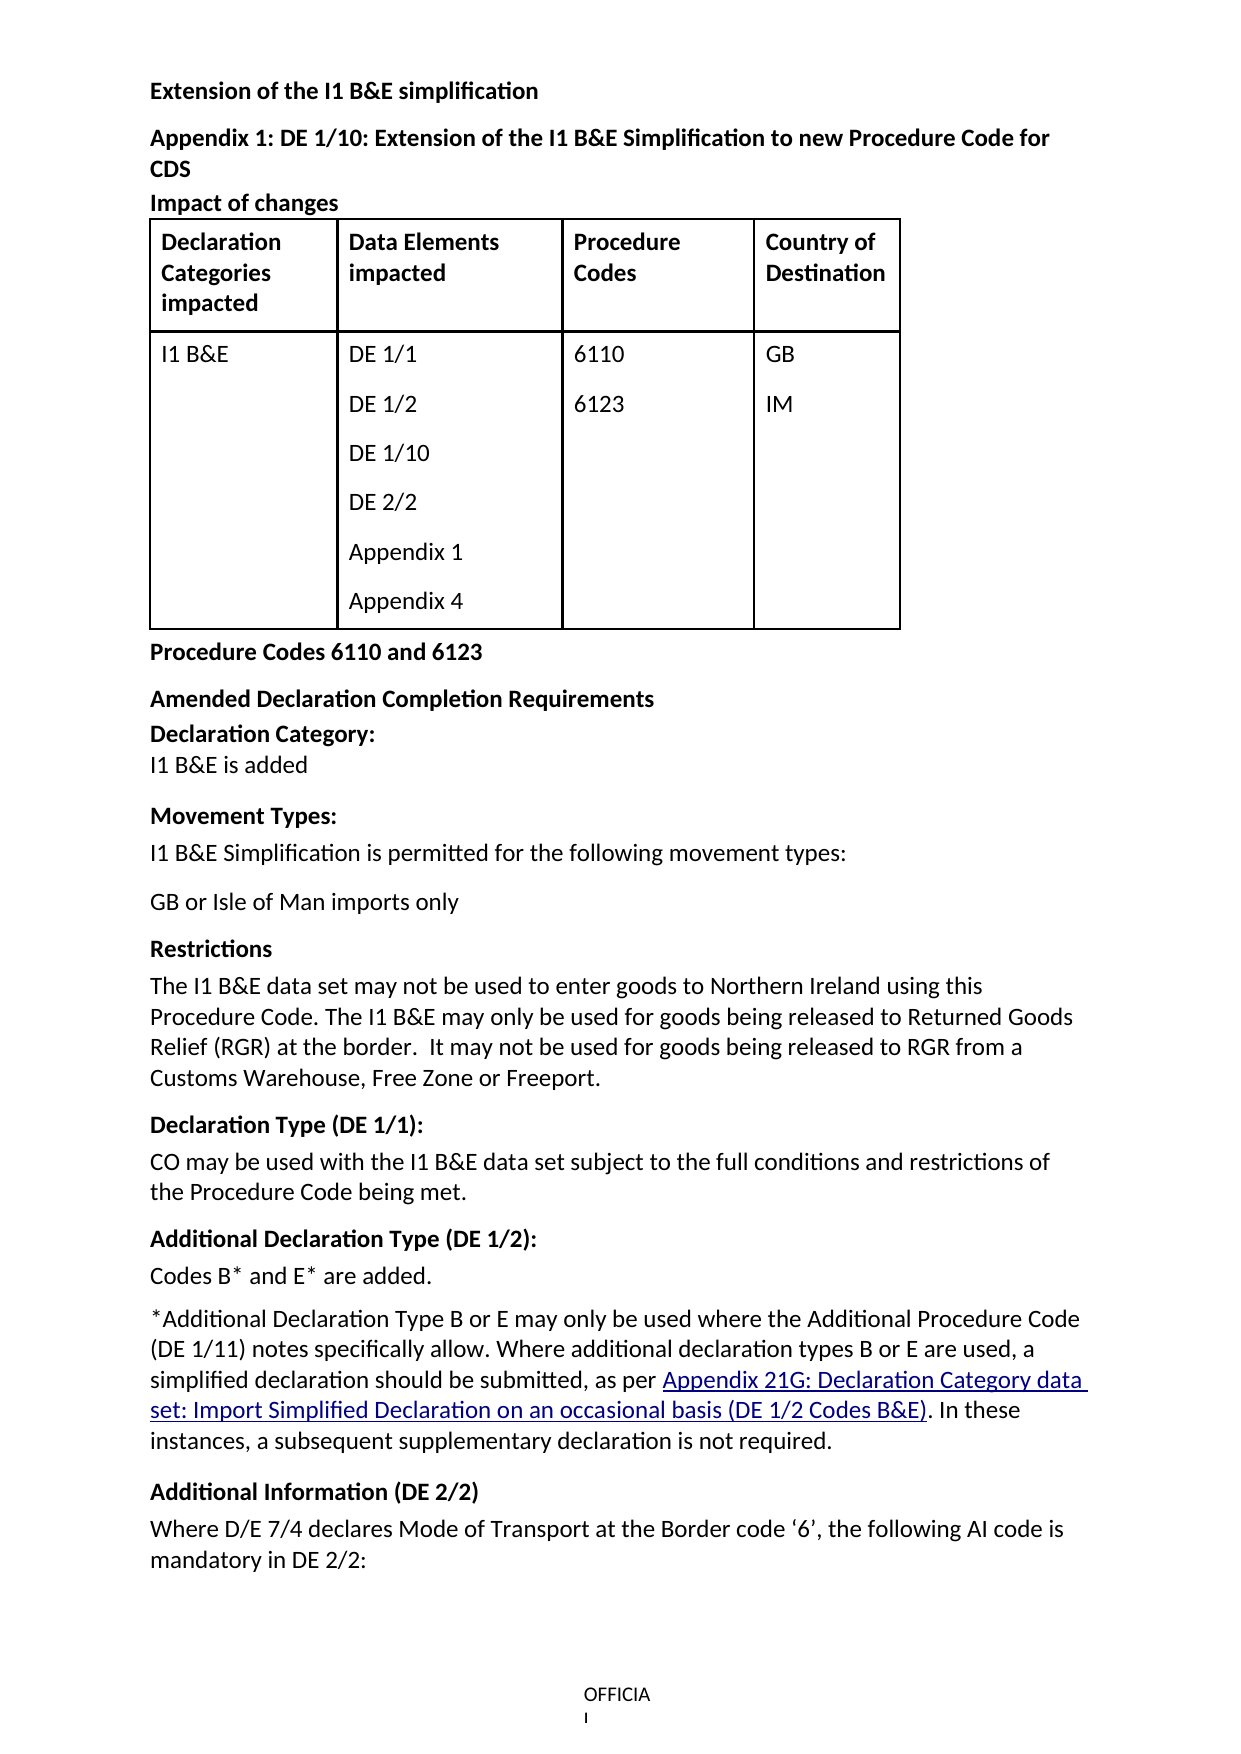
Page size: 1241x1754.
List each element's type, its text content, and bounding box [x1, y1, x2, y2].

subtitle Additional Information (DE 2/2) [150, 1477, 1090, 1507]
subtitle Amended Declaration Completion Requirements [150, 683, 1090, 714]
table_cell DE 1/1 DE 1/2 DE 1/10 DE 2/2 Appendix 1 Appendix 4 [339, 333, 561, 628]
subtitle Additional Declaration Type (DE 1/2): [150, 1223, 1090, 1254]
table_header Declaration Categories impacted [151, 220, 336, 330]
text Codes B* and E* are added. [150, 1260, 1090, 1291]
table_cell I1 B&E [151, 333, 336, 628]
table_cell GB IM [755, 333, 899, 628]
text CO may be used with the I1 B&E data set subject to the full conditions and restrictions of the Procedure Code being met. [150, 1146, 1090, 1207]
subtitle Impact of changes [150, 187, 1090, 218]
table_header Data Elements impacted [339, 220, 561, 330]
subtitle Declaration Type (DE 1/1): [150, 1109, 1090, 1139]
table_cell 6110 6123 [564, 333, 753, 628]
text I1 B&E is added [150, 749, 1090, 779]
text GB or Isle of Man imports only [150, 886, 1090, 917]
subtitle Declaration Category: [150, 718, 1090, 749]
subtitle Appendix 1: DE 1/10: Extension of the I1 B&E Simplification to new Procedure Code for CDS [150, 122, 1090, 183]
text *Additional Declaration Type B or E may only be used where the Additional Procedure Code (DE 1/11) notes specifically allow. Where additional declaration types B or E are used, a simplified declaration should be submitted, as per Appendix 21G: Declaration Category data set: Import Simplified Declaration on an occasional basis (DE 1/2 Codes B&E). In these instances, a subsequent supplementary declaration is not required. [150, 1303, 1090, 1456]
table_header Procedure Codes [564, 220, 753, 330]
subtitle Procedure Codes 6110 and 6123 [150, 636, 1090, 667]
subtitle Extension of the I1 B&E simplification [150, 75, 1090, 106]
subtitle Restrictions [150, 933, 1090, 964]
text Where D/E 7/4 declares Mode of Transport at the Border code ‘6’, the following AI code is mandatory in DE 2/2: [150, 1513, 1090, 1574]
table_header Country of Destination [755, 220, 899, 330]
text I1 B&E Simplification is permitted for the following movement types: [150, 837, 1090, 867]
subtitle Movement Types: [150, 800, 1090, 831]
text The I1 B&E data set may not be used to enter goods to Northern Ireland using this Procedure Code. The I1 B&E may only be used for goods being released to Returned Goods Relief (RGR) at the border. It may not be used for goods being released to RGR from a Customs Warehouse, Free Zone or Freeport. [150, 970, 1090, 1092]
